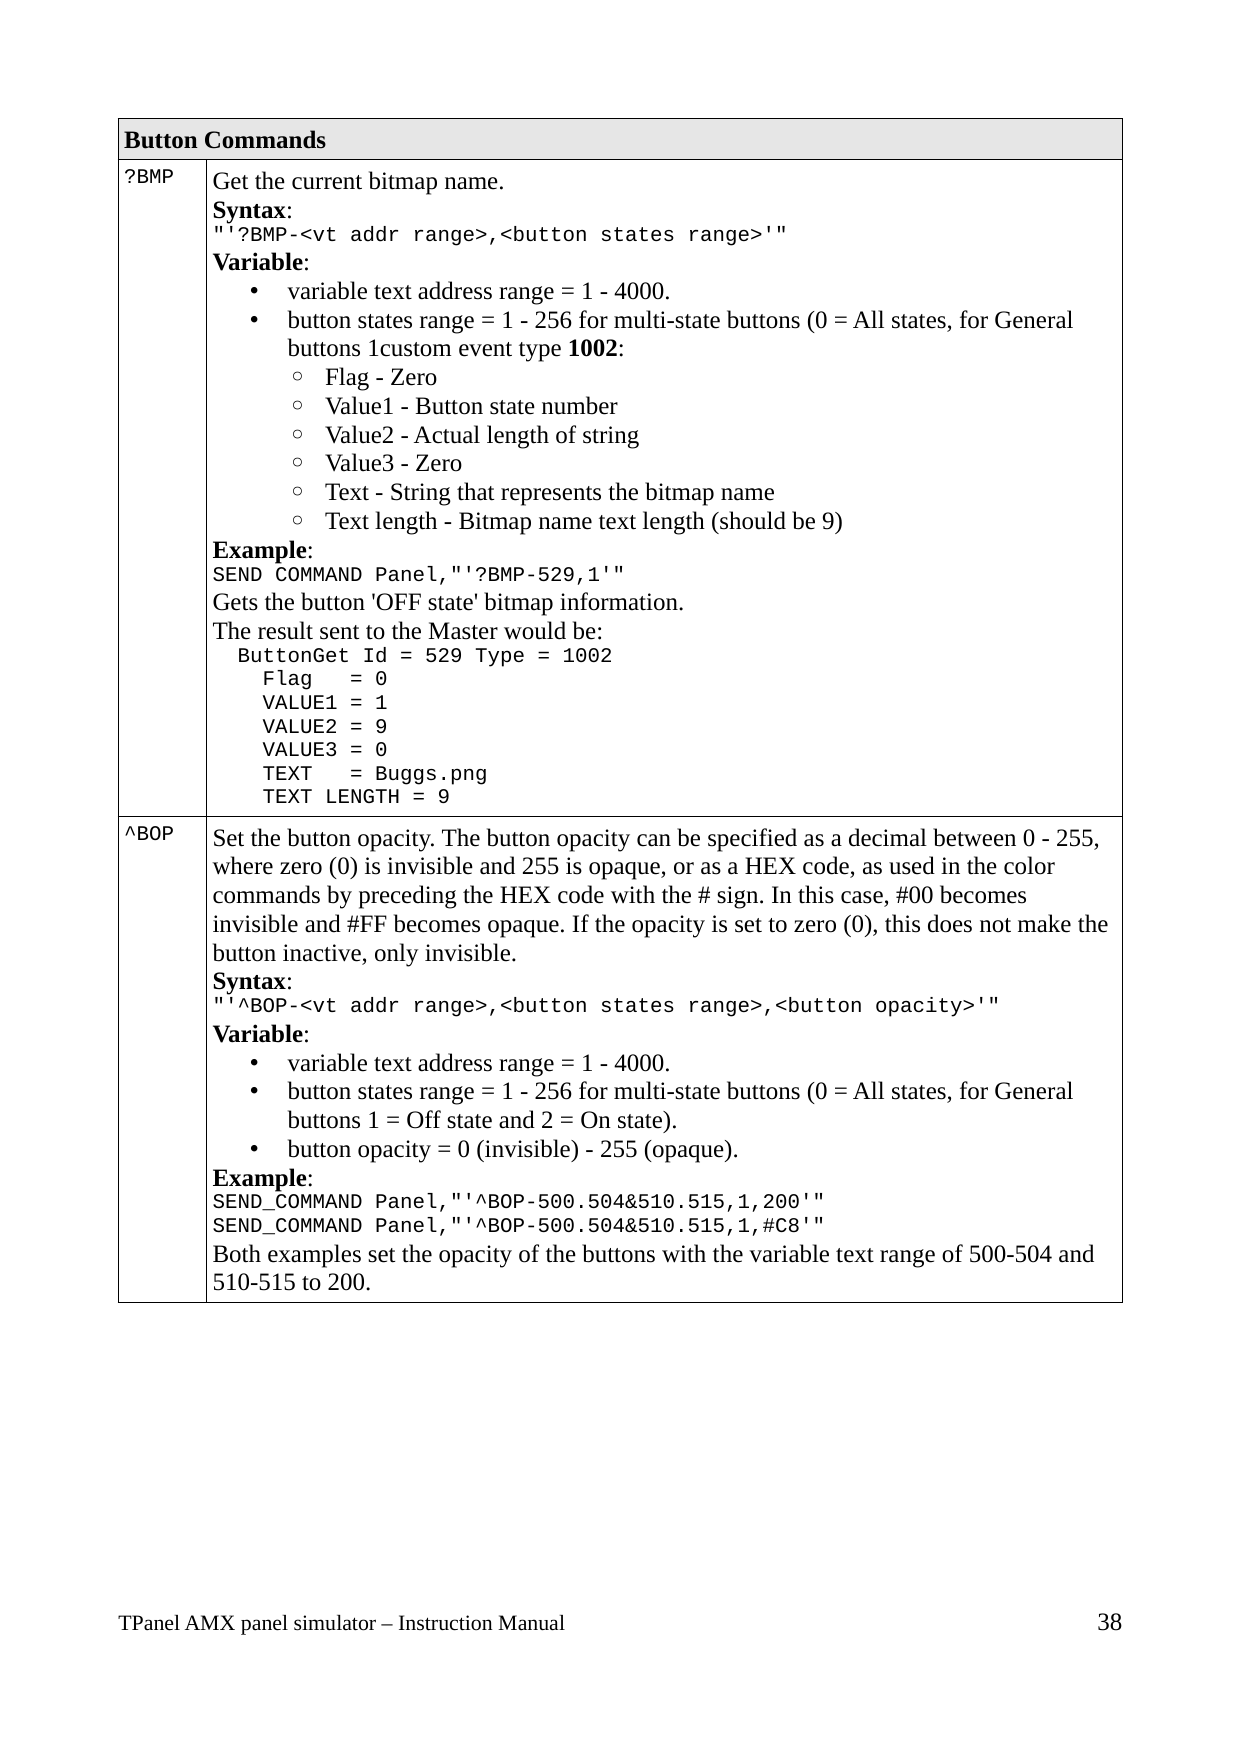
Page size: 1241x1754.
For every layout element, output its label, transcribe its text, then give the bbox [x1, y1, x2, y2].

table_cell Get the current bitmap name. Syntax: "'?BMP-<vt addr range>,<button states range>'" Variable: variable text address range = 1 - 4000. button states range = 1 - 256 for multi-state buttons (0 = All states, for General buttons 1custom event type 1002: Flag - Zero Value1 - Button state number Value2 - Actual length of string Value3 - Zero Text - String that represents the bitmap name Text length - Bitmap name text length (should be 9) Example: SEND COMMAND Panel,"'?BMP-529,1'" Gets the button 'OFF state' bitmap information. The result sent to the Master would be: ButtonGet Id = 529 Type = 1002 Flag = 0 VALUE1 = 1 VALUE2 = 9 VALUE3 = 0 TEXT = Buggs.png TEXT LENGTH = 9 [207, 160, 1122, 816]
table_cell Set the button opacity. The button opacity can be specified as a decimal between 0 - 255, where zero (0) is invisible and 255 is opaque, or as a HEX code, as used in the color commands by preceding the HEX code with the # sign. In this case, #00 becomes invisible and #FF becomes opaque. If the opacity is set to zero (0), this does not make the button inactive, only invisible. Syntax: "'^BOP-<vt addr range>,<button states range>,<button opacity>'" Variable: variable text address range = 1 - 4000. button states range = 1 - 256 for multi-state buttons (0 = All states, for General buttons 1 = Off state and 2 = On state). button opacity = 0 (invisible) - 255 (opaque). Example: SEND_COMMAND Panel,"'^BOP-500.504&510.515,1,200'" SEND_COMMAND Panel,"'^BOP-500.504&510.515,1,#C8'" Both examples set the opacity of the buttons with the variable text range of 500-504 and 510-515 to 200. [207, 817, 1122, 1302]
table_cell ^BOP [119, 817, 206, 1302]
table_cell ?BMP [119, 160, 206, 816]
table_header Button Commands [119, 119, 1122, 159]
